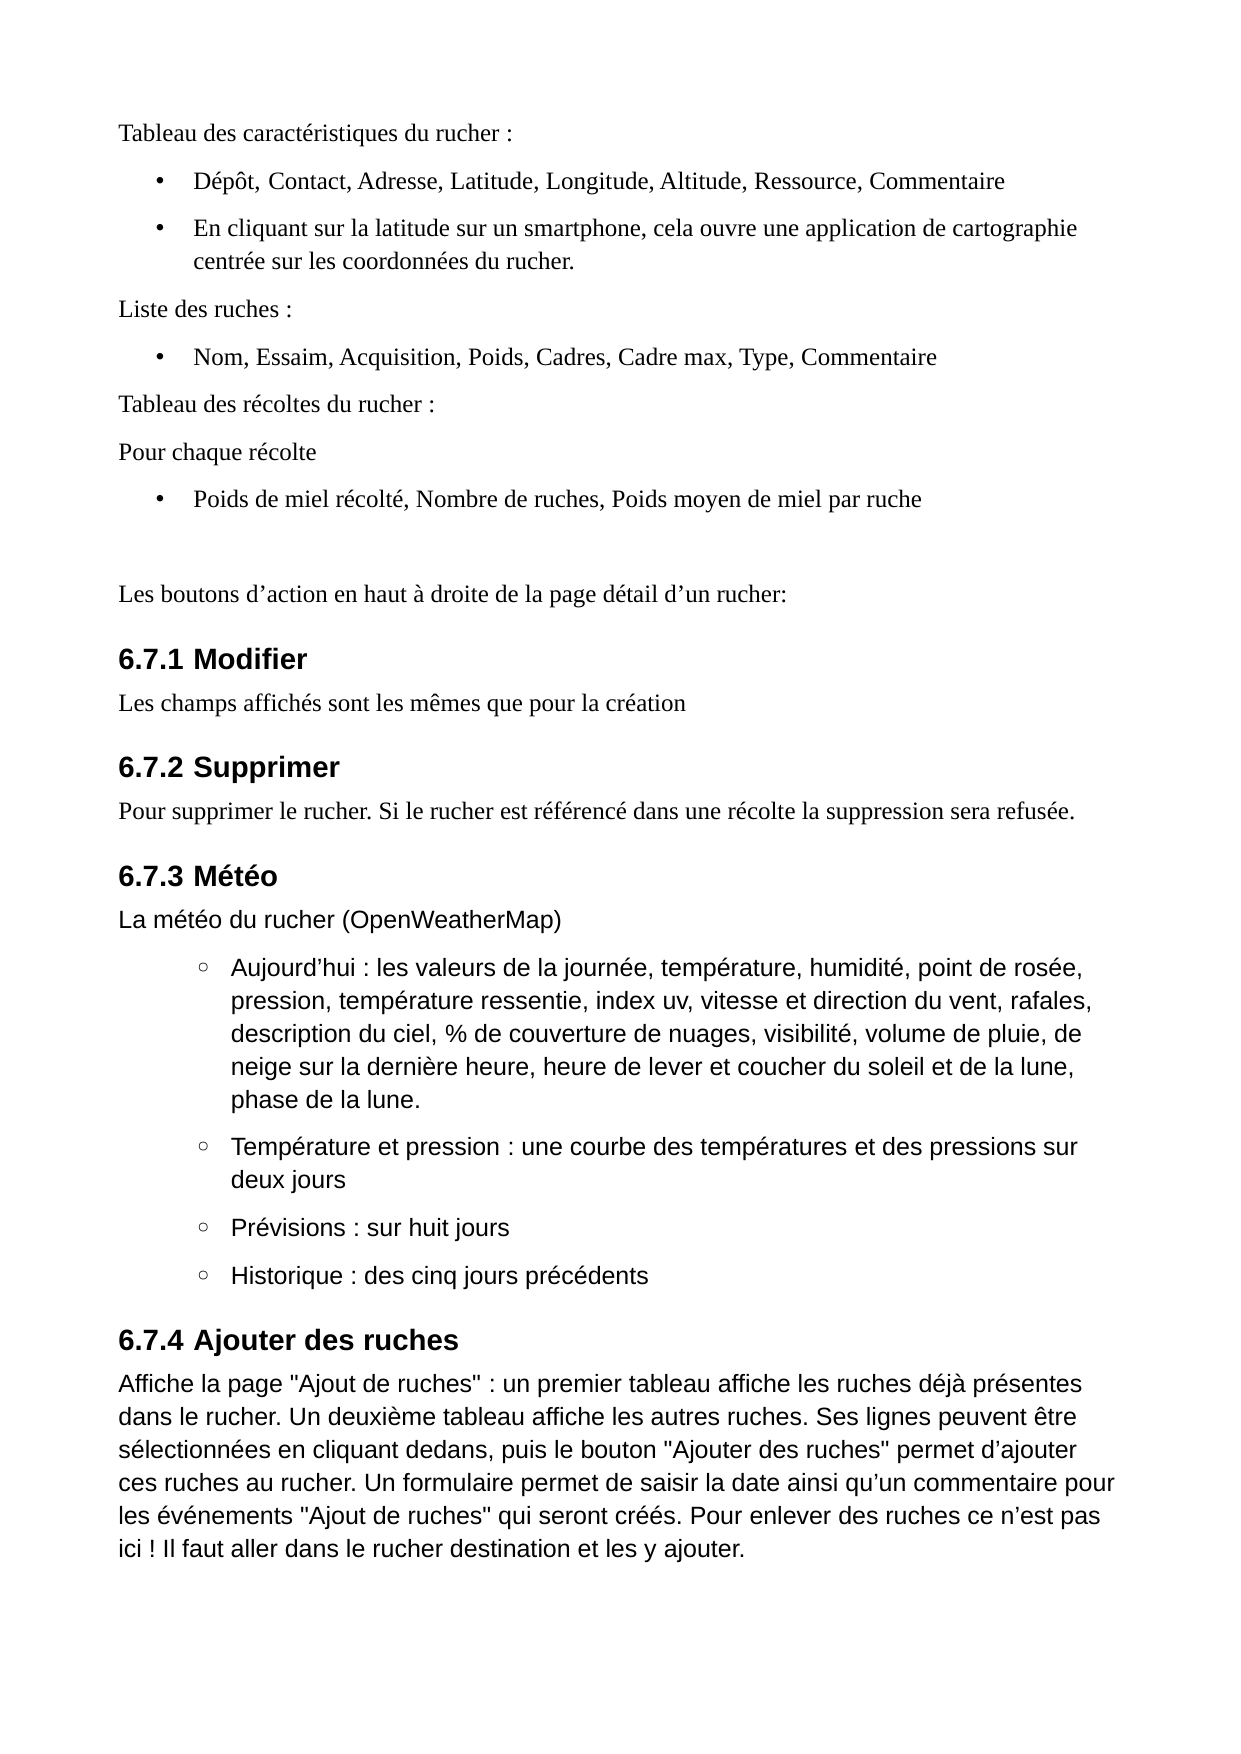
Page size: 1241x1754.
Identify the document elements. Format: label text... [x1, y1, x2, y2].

text Les champs affichés sont les mêmes que pour la création [118, 688, 1122, 717]
list Poids de miel récolté, Nombre de ruches, Poids moyen de miel par ruche [156, 484, 1122, 513]
list Aujourd’hui : les valeurs de la journée, température, humidité, point de rosée, pression, température ressentie, index uv, vitesse et direction du vent, rafales, description du ciel, % de couverture de nuages, visibilité, volume de pluie, de neige sur la dernière heure, heure de lever et coucher du soleil et de la lune, phase de la lune. [193, 952, 1122, 1113]
list Historique : des cinq jours précédents [193, 1261, 1122, 1289]
text La météo du rucher (OpenWeatherMap) [118, 905, 1122, 934]
subtitle Météo [118, 859, 1122, 892]
text Pour chaque récolte [118, 437, 1122, 466]
subtitle Modifier [118, 642, 1122, 676]
list En cliquant sur la latitude sur un smartphone, cela ouvre une application de cartographie centrée sur les coordonnées du rucher. [156, 213, 1122, 275]
list Nom, Essaim, Acquisition, Poids, Cadres, Cadre max, Type, Commentaire [156, 342, 1122, 370]
subtitle Ajouter des ruches [118, 1323, 1122, 1357]
list Dépôt, Contact, Adresse, Latitude, Longitude, Altitude, Ressource, Commentaire [156, 166, 1122, 194]
text Tableau des caractéristiques du rucher : [118, 118, 1122, 147]
list Prévisions : sur huit jours [193, 1213, 1122, 1242]
text Liste des ruches : [118, 294, 1122, 323]
text Affiche la page "Ajout de ruches" : un premier tableau affiche les ruches déjà présentes dans le rucher. Un deuxième tableau affiche les autres ruches. Ses lignes peuvent être sélectionnées en cliquant dedans, puis le bouton "Ajouter des ruches" permet d’ajouter ces ruches au rucher. Un formulaire permet de saisir la date ainsi qu’un commentaire pour les événements "Ajout de ruches" qui seront créés. Pour enlever des ruches ce n’est pas ici ! Il faut aller dans le rucher destination et les y ajouter. [118, 1369, 1122, 1563]
text Les boutons d’action en haut à droite de la page détail d’un rucher: [118, 579, 1122, 608]
text Pour supprimer le rucher. Si le rucher est référencé dans une récolte la suppression sera refusée. [118, 796, 1122, 825]
list Température et pression : une courbe des températures et des pressions sur deux jours [193, 1132, 1122, 1194]
text Tableau des récoltes du rucher : [118, 389, 1122, 418]
subtitle Supprimer [118, 750, 1122, 784]
